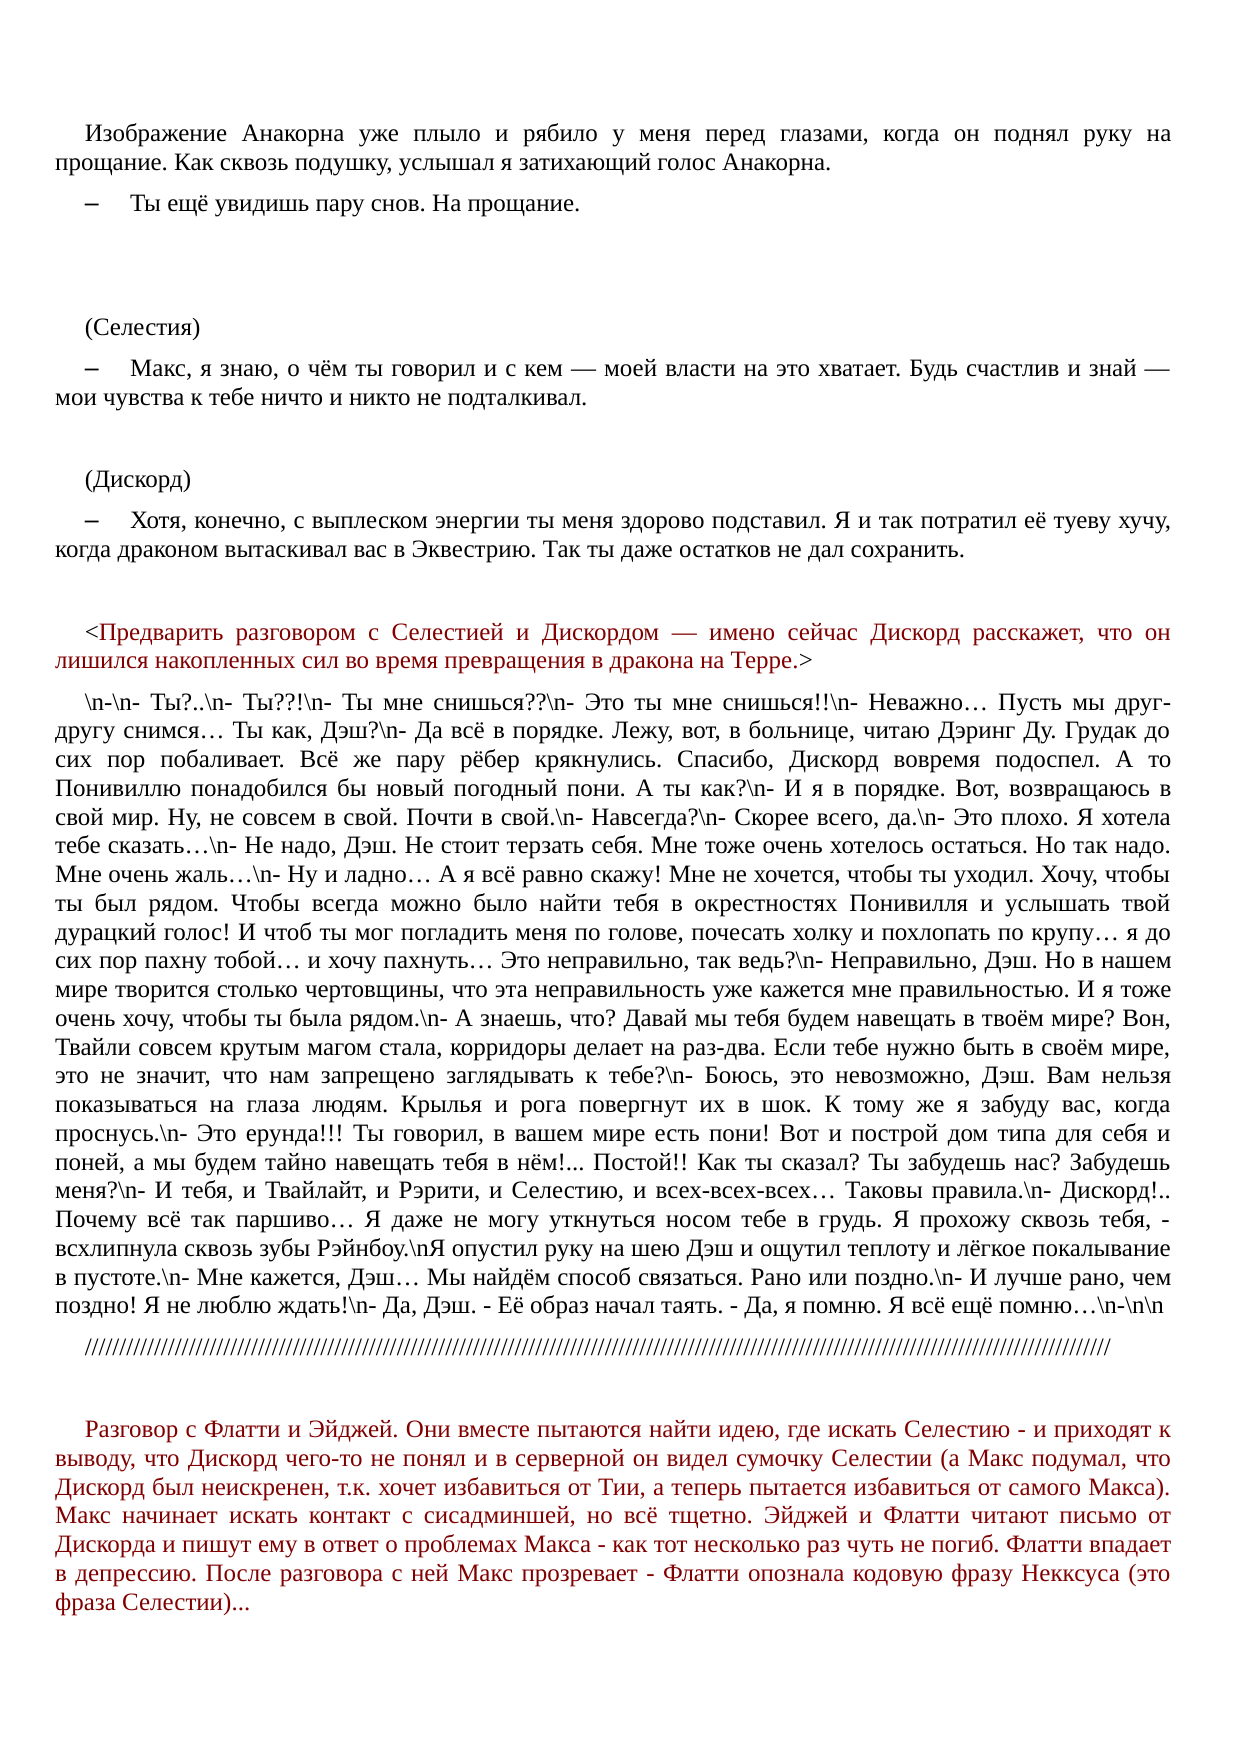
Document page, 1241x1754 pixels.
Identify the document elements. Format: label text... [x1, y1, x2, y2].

list Ты ещё увидишь пару снов. На прощание. [55, 188, 1172, 217]
text Разговор с Флатти и Эйджей. Они вместе пытаются найти идею, где искать Селестию - и приходят к выводу, что Дискорд чего-то не понял и в серверной он видел сумочку Селестии (а Макс подумал, что Дискорд был неискренен, т.к. хочет избавиться от Тии, а теперь пытается избавиться от самого Макса). Макс начинает искать контакт с сисадминшей, но всё тщетно. Эйджей и Флатти читают письмо от Дискорда и пишут ему в ответ о проблемах Макса - как тот несколько раз чуть не погиб. Флатти впадает в депрессию. После разговора с ней Макс прозревает - Флатти опознала кодовую фразу Некксуса (это фраза Селестии)... [55, 1414, 1172, 1616]
list Макс, я знаю, о чём ты говорил и с кем — моей власти на это хватает. Будь счастлив и знай — мои чувства к тебе ничто и никто не подталкивал. [55, 353, 1172, 411]
text (Селестия) [55, 312, 1172, 341]
text \n-\n- Ты?..\n- Ты??!\n- Ты мне снишься??\n- Это ты мне снишься!!\n- Неважно… Пусть мы друг-другу снимся… Ты как, Дэш?\n- Да всё в порядке. Лежу, вот, в больнице, читаю Дэринг Ду. Грудак до сих пор побаливает. Всё же пару рёбер крякнулись. Спасибо, Дискорд вовремя подоспел. А то Понивиллю понадобился бы новый погодный пони. А ты как?\n- И я в порядке. Вот, возвращаюсь в свой мир. Ну, не совсем в свой. Почти в свой.\n- Навсегда?\n- Скорее всего, да.\n- Это плохо. Я хотела тебе сказать…\n- Не надо, Дэш. Не стоит терзать себя. Мне тоже очень хотелось остаться. Но так надо. Мне очень жаль…\n- Ну и ладно… А я всё равно скажу! Мне не хочется, чтобы ты уходил. Хочу, чтобы ты был рядом. Чтобы всегда можно было найти тебя в окрестностях Понивилля и услышать твой дурацкий голос! И чтоб ты мог погладить меня по голове, почесать холку и похлопать по крупу… я до сих пор пахну тобой… и хочу пахнуть… Это неправильно, так ведь?\n- Неправильно, Дэш. Но в нашем мире творится столько чертовщины, что эта неправильность уже кажется мне правильностью. И я тоже очень хочу, чтобы ты была рядом.\n- А знаешь, что? Давай мы тебя будем навещать в твоём мире? Вон, Твайли совсем крутым магом стала, корридоры делает на раз-два. Если тебе нужно быть в своём мире, это не значит, что нам запрещено заглядывать к тебе?\n- Боюсь, это невозможно, Дэш. Вам нельзя показываться на глаза людям. Крылья и рога повергнут их в шок. К тому же я забуду вас, когда проснусь.\n- Это ерунда!!! Ты говорил, в вашем мире есть пони! Вот и построй дом типа для себя и поней, а мы будем тайно навещать тебя в нём!... Постой!! Как ты сказал? Ты забудешь нас? Забудешь меня?\n- И тебя, и Твайлайт, и Рэрити, и Селестию, и всех-всех-всех… Таковы правила.\n- Дискорд!.. Почему всё так паршиво… Я даже не могу уткнуться носом тебе в грудь. Я прохожу сквозь тебя, - всхлипнула сквозь зубы Рэйнбоу.\nЯ опустил руку на шею Дэш и ощутил теплоту и лёгкое покалывание в пустоте.\n- Мне кажется, Дэш… Мы найдём способ связаться. Рано или поздно.\n- И лучше рано, чем поздно! Я не люблю ждать!\n- Да, Дэш. - Её образ начал таять. - Да, я помню. Я всё ещё помню…\n-\n\n [55, 687, 1172, 1319]
text Изображение Анакорна уже плыло и рябило у меня перед глазами, когда он поднял руку на прощание. Как сквозь подушку, услышал я затихающий голос Анакорна. [55, 118, 1172, 176]
text //////////////////////////////////////////////////////////////////////////////////////////////////////////////////////////////////////////////////// [55, 1332, 1172, 1361]
text <Предварить разговором с Селестией и Дискордом — имено сейчас Дискорд расскажет, что он лишился накопленных сил во время превращения в дракона на Терре.> [55, 617, 1172, 674]
list Хотя, конечно, с выплеском энергии ты меня здорово подставил. Я и так потратил её туеву хучу, когда драконом вытаскивал вас в Эквестрию. Так ты даже остатков не дал сохранить. [55, 506, 1172, 563]
text (Дискорд) [55, 464, 1172, 493]
